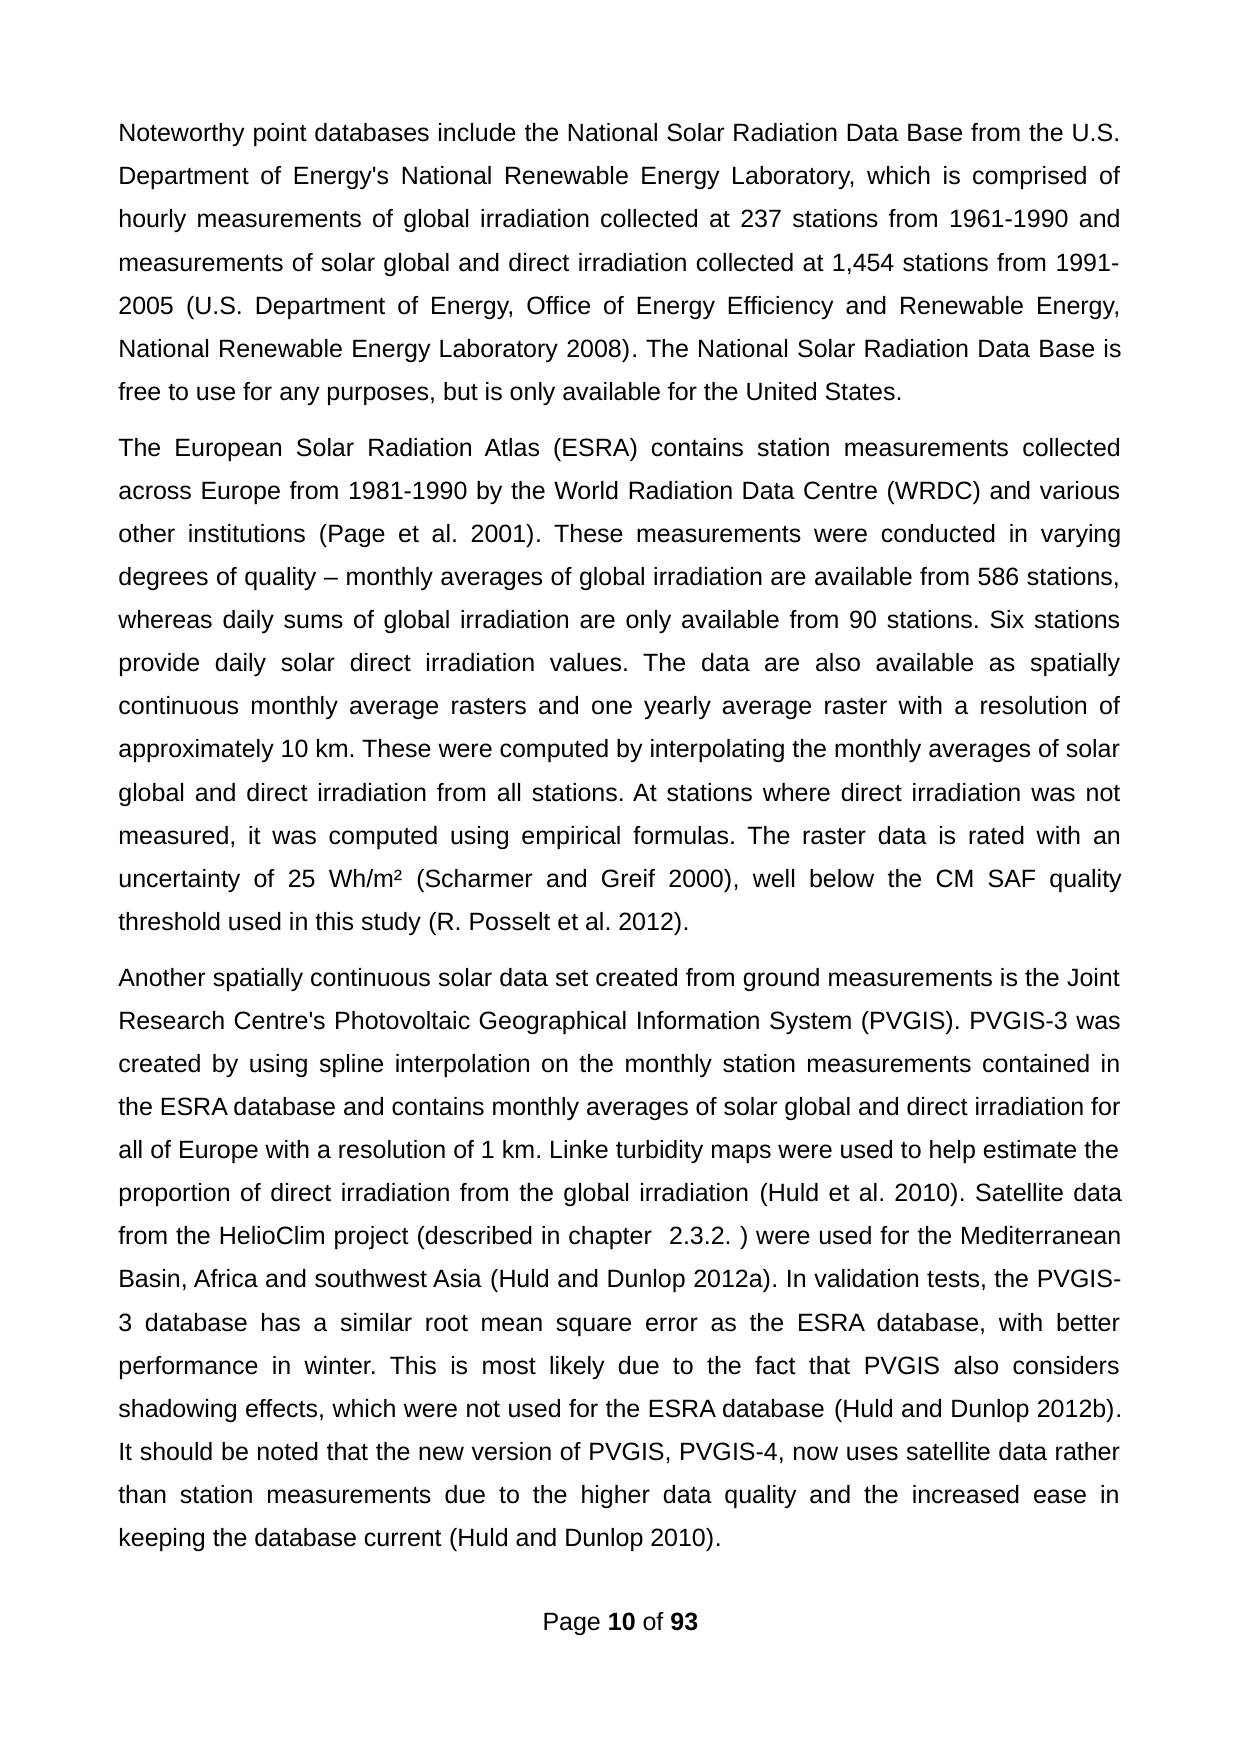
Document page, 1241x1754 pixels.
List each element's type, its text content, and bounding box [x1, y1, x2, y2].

text Another spatially continuous solar data set created from ground measurements is the Joint Research Centre's Photovoltaic Geographical Information System (PVGIS). PVGIS-3 was created by using spline interpolation on the monthly station measurements contained in the ESRA database and contains monthly averages of solar global and direct irradiation for all of Europe with a resolution of 1 km. Linke turbidity maps were used to help estimate the proportion of direct irradiation from the global irradiation (Huld et al. 2010). Satellite data from the HelioClim project (described in chapter 2.3.2) were used for the Mediterranean Basin, Africa and southwest Asia (Huld and Dunlop 2012a). In validation tests, the PVGIS-3 database has a similar root mean square error as the ESRA database, with better performance in winter. This is most likely due to the fact that PVGIS also considers shadowing effects, which were not used for the ESRA database (Huld and Dunlop 2012b). It should be noted that the new version of PVGIS, PVGIS-4, now uses satellite data rather than station measurements due to the higher data quality and the increased ease in keeping the database current (Huld and Dunlop 2010). [118, 962, 1122, 1552]
text Noteworthy point databases include the National Solar Radiation Data Base from the U.S. Department of Energy's National Renewable Energy Laboratory, which is comprised of hourly measurements of global irradiation collected at 237 stations from 1961-1990 and measurements of solar global and direct irradiation collected at 1,454 stations from 1991-2005 (U.S. Department of Energy, Office of Energy Efficiency and Renewable Energy, National Renewable Energy Laboratory 2008). The National Solar Radiation Data Base is free to use for any purposes, but is only available for the United States. [118, 118, 1122, 406]
text The European Solar Radiation Atlas (ESRA) contains station measurements collected across Europe from 1981-1990 by the World Radiation Data Centre (WRDC) and various other institutions (Page et al. 2001). These measurements were conducted in varying degrees of quality – monthly averages of global irradiation are available from 586 stations, whereas daily sums of global irradiation are only available from 90 stations. Six stations provide daily solar direct irradiation values. The data are also available as spatially continuous monthly average rasters and one yearly average raster with a resolution of approximately 10 km. These were computed by interpolating the monthly averages of solar global and direct irradiation from all stations. At stations where direct irradiation was not measured, it was computed using empirical formulas. The raster data is rated with an uncertainty of 25 Wh/m² (Scharmer and Greif 2000), well below the CM SAF quality threshold used in this study (R. Posselt et al. 2012). [118, 432, 1122, 936]
